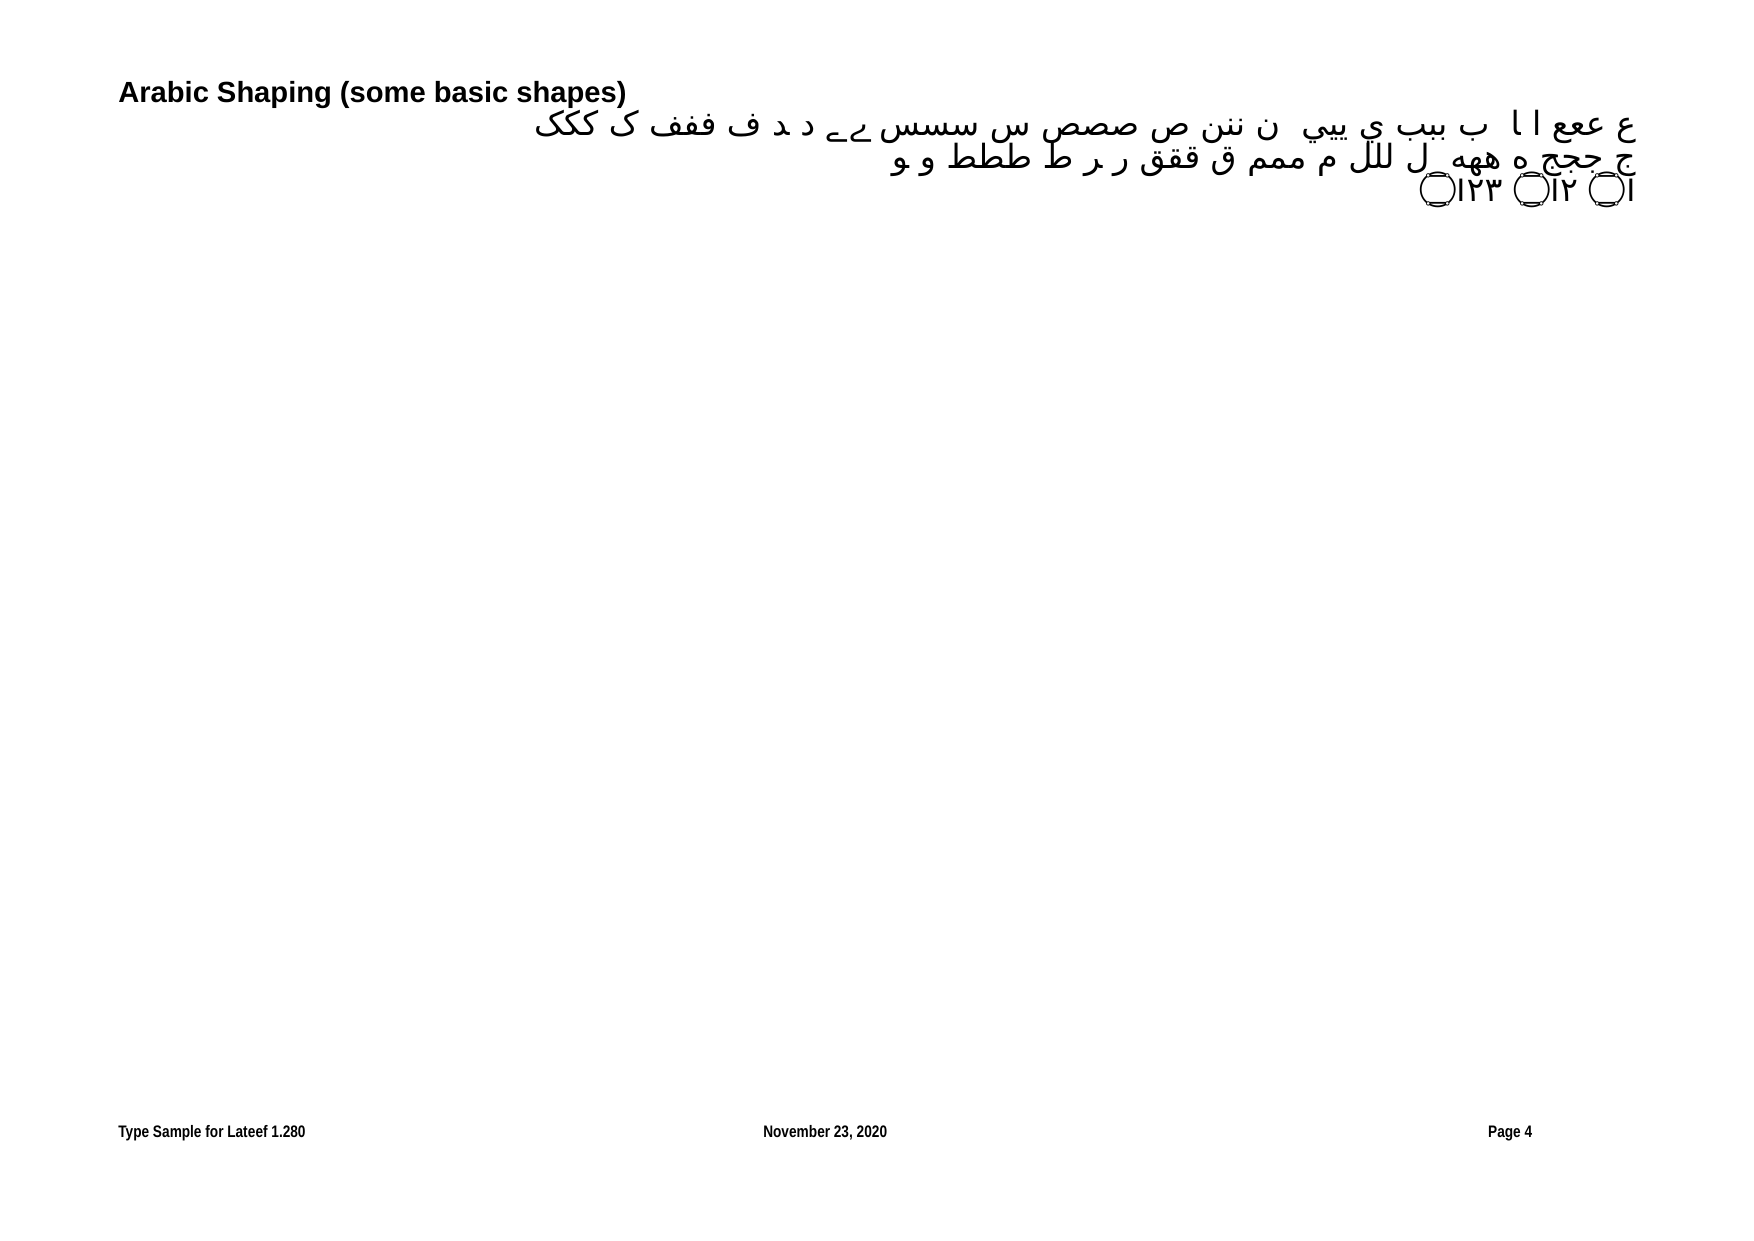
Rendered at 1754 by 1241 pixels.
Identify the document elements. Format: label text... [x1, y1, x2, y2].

subtitle Arabic Shaping (some basic shapes) [118, 75, 1636, 108]
text ج ججج ه ههه ل للل م ممم ق ققق ر ‍ر ط ططط و ‍و [118, 142, 1636, 175]
text ع ععع ا ‍ا ب ببب ي ييي ن ننن ص صصص س سسس ے ‍ے د ‍د ف ففف ک ککک [118, 108, 1636, 142]
text ۝۱ ۝۱۲ ۝۱۲۳‬ [118, 175, 1636, 208]
